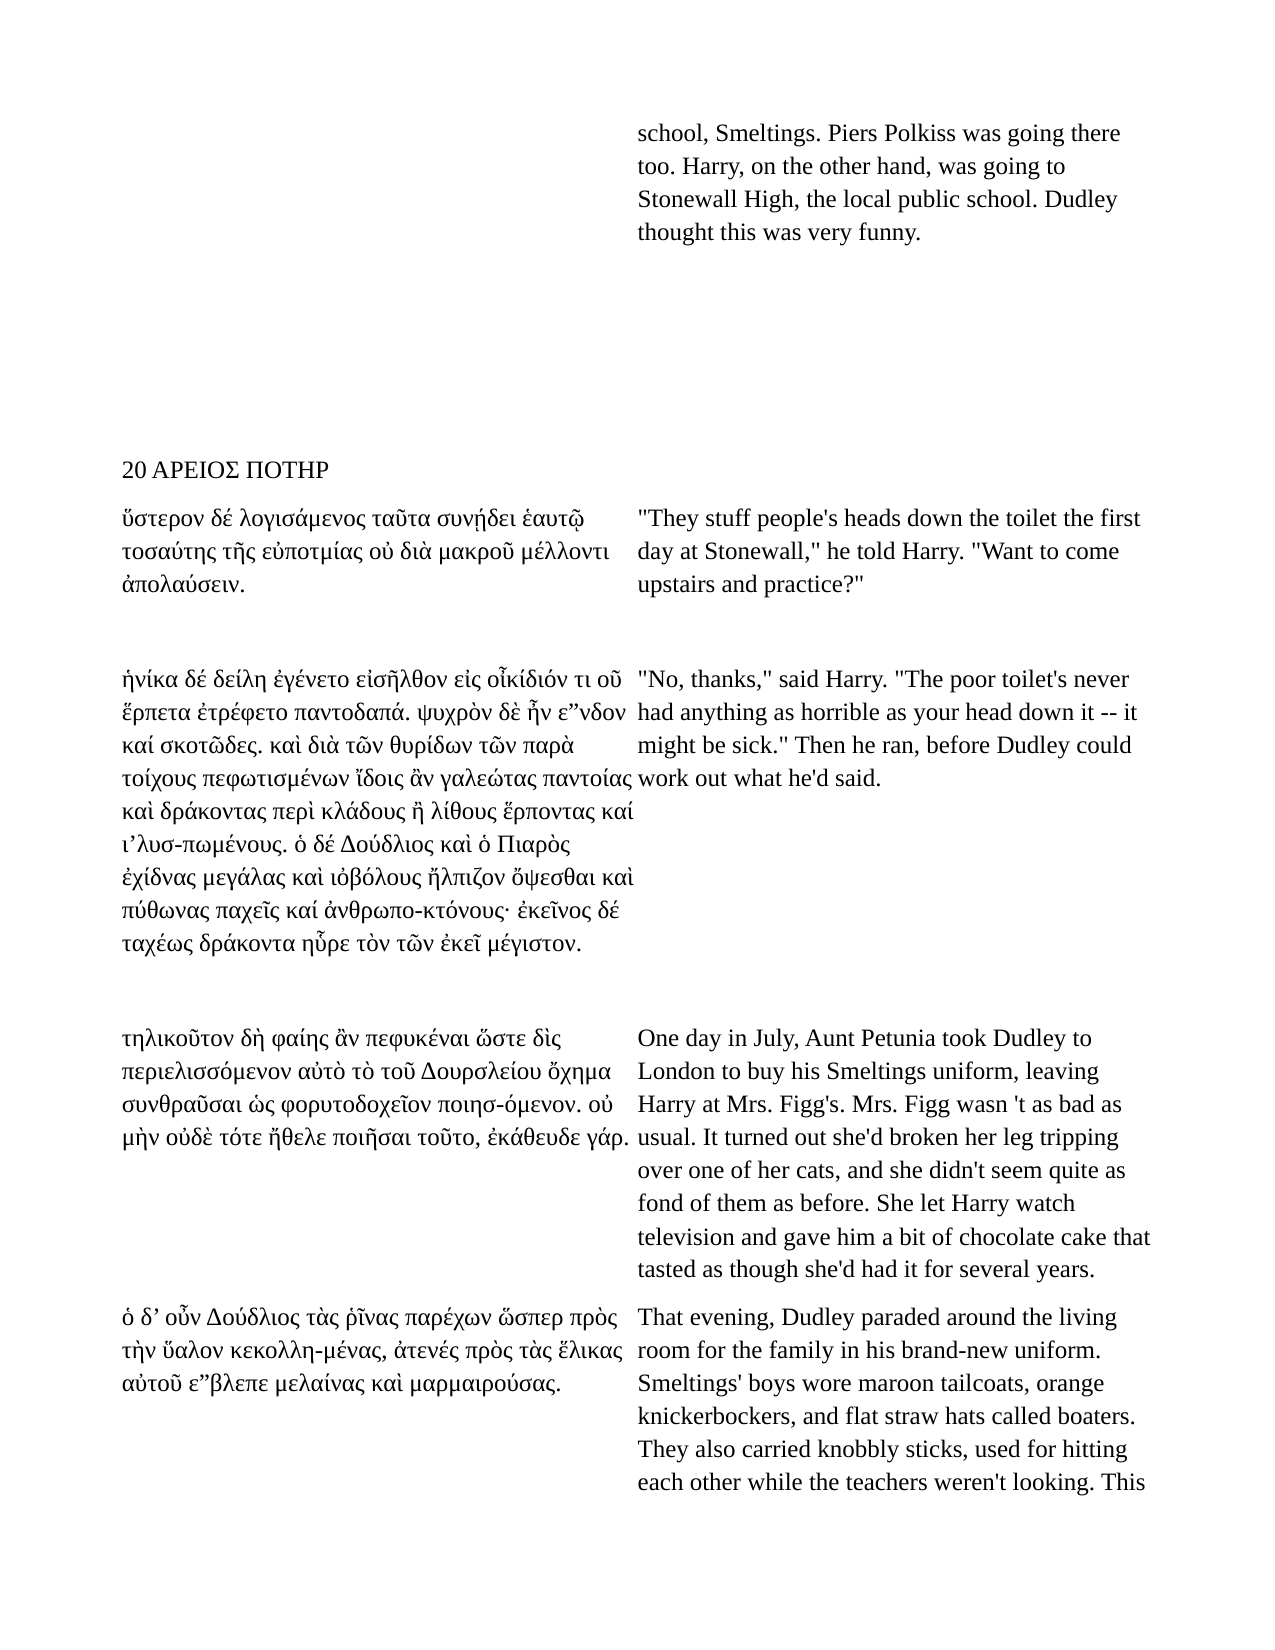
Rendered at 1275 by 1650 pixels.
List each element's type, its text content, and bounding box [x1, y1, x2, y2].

table_cell [122, 118, 637, 265]
table_cell [638, 360, 1157, 408]
table_cell "They stuff people's heads down the toilet the first day at Stonewall," he told Harry. "Want to come upstairs and practice?" [638, 503, 1157, 616]
table_cell [638, 976, 1157, 1023]
table_cell ὁ δ’ οὖν Δούδλιος τὰς ῥῖνας παρέχων ὥσπερ πρὸς τὴν ὕαλον κεκολλη-μένας, ἀτενές πρὸς τὰς ἕλικας αὐτοῦ ε”βλεπε μελαίνας καὶ μαρμαιρούσας. [122, 1302, 637, 1496]
table_cell [122, 360, 637, 408]
table_cell [638, 265, 1157, 312]
table_cell school, Smeltings. Piers Polkiss was going there too. Harry, on the other hand, was going to Stonewall High, the local public school. Dudley thought this was very funny. [638, 118, 1157, 265]
table_cell One day in July, Aunt Petunia took Dudley to London to buy his Smeltings uniform, leaving Harry at Mrs. Figg's. Mrs. Figg wasn 't as bad as usual. It turned out she'd broken her leg tripping over one of her cats, and she didn't seem quite as fond of them as before. She let Harry watch television and gave him a bit of chocolate cake that tasted as though she'd had it for several years. [638, 1024, 1157, 1302]
table_cell [122, 265, 637, 312]
table_cell [122, 616, 637, 664]
table_cell That evening, Dudley paraded around the living room for the family in his brand-new uniform. Smeltings' boys wore maroon tailcoats, orange knickerbockers, and flat straw hats called boaters. They also carried knobbly sticks, used for hitting each other while the teachers weren't looking. This [638, 1302, 1157, 1496]
table_cell ἡνίκα δέ δείλη ἐγένετο εἰσῆλθον εἰς οἶκίδιόν τι οῦ ἕρπετα ἐτρέφετο παντοδαπά. ψυχρὸν δὲ ἦν ε”νδον καί σκοτῶδες. καὶ διὰ τῶν θυρίδων τῶν παρὰ τοίχους πεφωτισμένων ἴδοις ἂν γαλεώτας παντοίας καὶ δράκοντας περὶ κλάδους ἢ λίθους ἕρποντας καί ι’λυσ-πωμένους. ὁ δέ Δούδλιος καὶ ὁ Πιαρὸς ἐχίδνας μεγάλας καὶ ιὀβόλους ἤλπιζον ὄψεσθαι καὶ πύθωνας παχεῖς καί ἀνθρωπο-κτόνους· ἐκεῖνος δέ ταχέως δράκοντα ηὗρε τὸν τῶν ἐκεῖ μέγιστον. [122, 664, 637, 976]
table_cell [122, 313, 637, 360]
table_cell [122, 976, 637, 1023]
table_cell [638, 313, 1157, 360]
table_cell [122, 408, 637, 455]
table_cell τηλικοῦτον δὴ φαίης ἂν πεφυκέναι ὥστε δὶς περιελισσόμενον αὐτὸ τὸ τοῦ Δουρσλείου ὄχημα συνθραῦσαι ὡς φορυτοδοχεῖον ποιησ-όμενον. οὐ μὴν οὐδὲ τότε ἤθελε ποιῆσαι τοῦτο, ἐκάθευδε γάρ. [122, 1024, 637, 1302]
table_cell 20 ΑΡΕΙΟΣ ΠΟΤΗΡ [122, 455, 637, 503]
table_cell [638, 616, 1157, 664]
table_cell [638, 408, 1157, 455]
table_cell "No, thanks," said Harry. "The poor toilet's never had anything as horrible as your head down it -- it might be sick." Then he ran, before Dudley could work out what he'd said. [638, 664, 1157, 976]
table_cell ὕστερον δέ λογισάμενος ταῦτα συνῄδει ἑαυτῷ τοσαύτης τῆς εὐποτμίας οὐ διὰ μακροῦ μέλλοντι ἀπολαύσειν. [122, 503, 637, 616]
table_cell [638, 455, 1157, 503]
